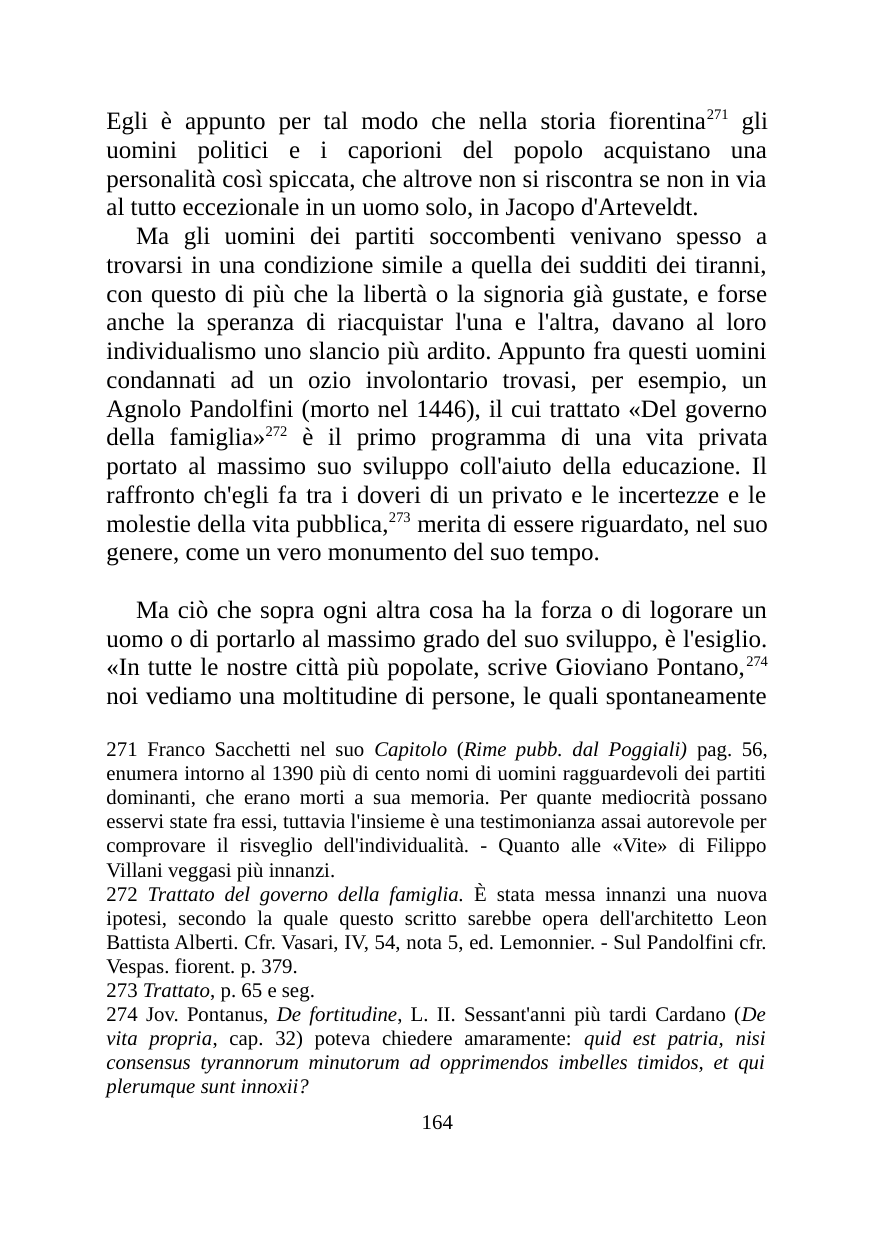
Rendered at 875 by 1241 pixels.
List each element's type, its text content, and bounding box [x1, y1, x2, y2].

text Trattato del governo della famiglia. È stata messa innanzi una nuova ipotesi, secondo la quale questo scritto sarebbe opera dell'architetto Leon Battista Alberti. Cfr. Vasari, IV, 54, nota 5, ed. Lemonnier. - Sul Pandolfini cfr. Vespas. fiorent. p. 379. [106, 882, 768, 978]
text Franco Sacchetti nel suo Capitolo (Rime pubb. dal Poggiali) pag. 56, enumera intorno al 1390 più di cento nomi di uomini ragguardevoli dei partiti dominanti, che erano morti a sua memoria. Per quante mediocrità possano esservi state fra essi, tuttavia l'insieme è una testimonianza assai autorevole per comprovare il risveglio dell'individualità. - Quanto alle «Vite» di Filippo Villani veggasi più innanzi. [106, 737, 768, 882]
text Trattato, p. 65 e seg. [106, 978, 768, 1002]
text Jov. Pontanus, De fortitudine, L. II. Sessant'anni più tardi Cardano (De vita propria, cap. 32) poteva chiedere amaramente: quid est patria, nisi consensus tyrannorum minutorum ad opprimendos imbelles timidos, et qui plerumque sunt innoxii? [106, 1002, 768, 1098]
text Ma ciò che sopra ogni altra cosa ha la forza o di logorare un uomo o di portarlo al massimo grado del suo sviluppo, è l'esiglio. «In tutte le nostre città più popolate, scrive Gioviano Pontano, noi vediamo una moltitudine di persone, le quali spontaneamente [106, 595, 768, 710]
text Ma gli uomini dei partiti soccombenti venivano spesso a trovarsi in una condizione simile a quella dei sudditi dei tiranni, con questo di più che la libertà o la signoria già gustate, e forse anche la speranza di riacquistar l'una e l'altra, davano al loro individualismo uno slancio più ardito. Appunto fra questi uomini condannati ad un ozio involontario trovasi, per esempio, un Agnolo Pandolfini (morto nel 1446), il cui trattato «Del governo della famiglia» è il primo programma di una vita privata portato al massimo suo sviluppo coll'aiuto della educazione. Il raffronto ch'egli fa tra i doveri di un privato e le incertezze e le molestie della vita pubblica, merita di essere riguardato, nel suo genere, come un vero monumento del suo tempo. [106, 221, 768, 566]
text Egli è appunto per tal modo che nella storia fiorentina gli uomini politici e i caporioni del popolo acquistano una personalità così spiccata, che altrove non si riscontra se non in via al tutto eccezionale in un uomo solo, in Jacopo d'Arteveldt. [106, 106, 768, 221]
